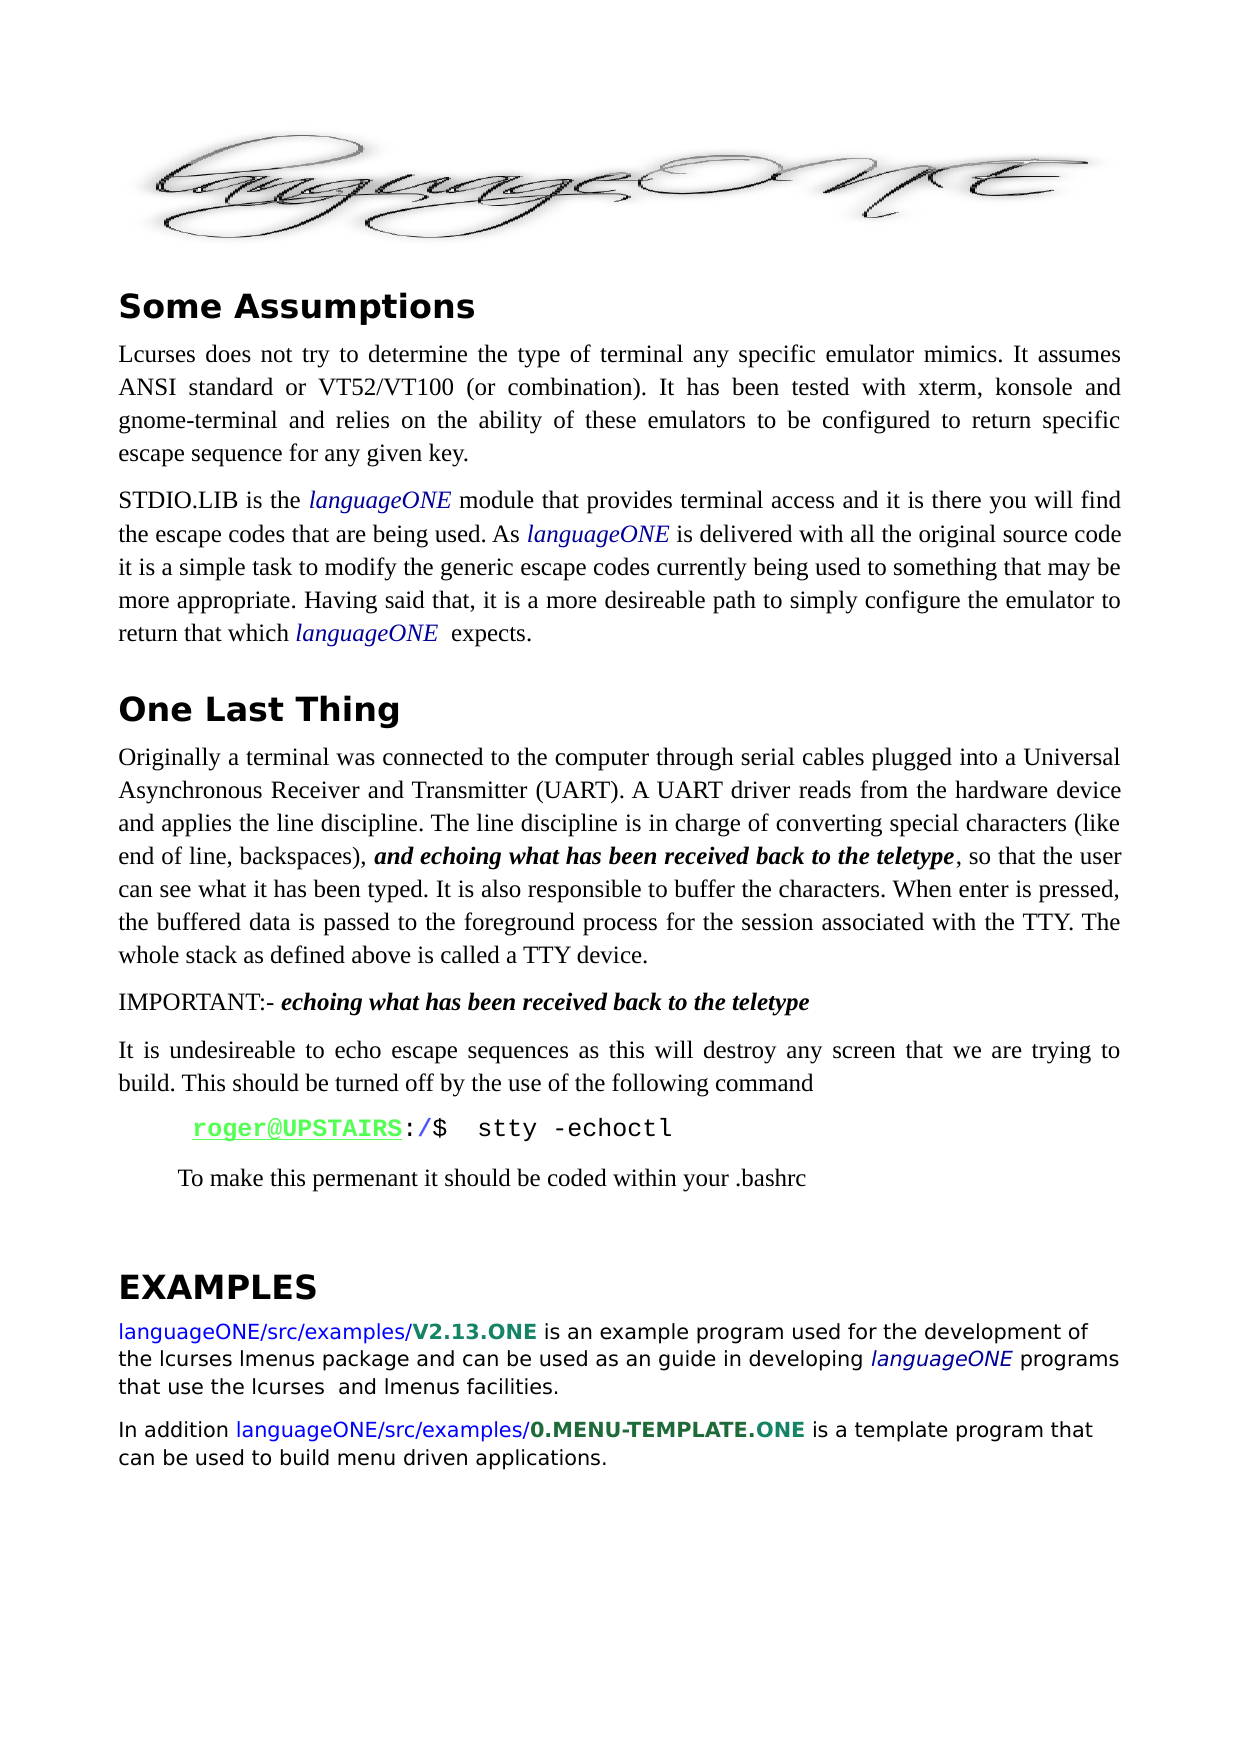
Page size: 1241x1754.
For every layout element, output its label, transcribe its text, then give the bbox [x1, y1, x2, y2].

text It is undesireable to echo escape sequences as this will destroy any screen that we are trying to build. This should be turned off by the use of the following command [118, 1035, 1122, 1097]
text STDIO.LIB is the languageONE module that provides terminal access and it is there you will find the escape codes that are being used. As languageONE is delivered with all the original source code it is a simple task to modify the generic escape codes currently being used to something that may be more appropriate. Having said that, it is a more desireable path to simply configure the emulator to return that which languageONE expects. [118, 486, 1122, 646]
subtitle EXAMPLES [118, 1268, 1122, 1307]
text Lcurses does not try to determine the type of terminal any specific emulator mimics. It assumes ANSI standard or VT52/VT100 (or combination). It has been tested with xterm, konsole and gnome-terminal and relies on the ability of these emulators to be configured to return specific escape sequence for any given key. [118, 339, 1122, 467]
text To make this permenant it should be coded within your .bashrc [177, 1163, 1122, 1224]
text roger@UPSTAIRS:/$ stty -echoctl [118, 1116, 1122, 1144]
subtitle One Last Thing [118, 690, 1122, 729]
subtitle Some Assumptions [118, 288, 1122, 326]
text Originally a terminal was connected to the computer through serial cables plugged into a Universal Asynchronous Receiver and Transmitter (UART). A UART driver reads from the hardware device and applies the line discipline. The line discipline is in charge of converting special characters (like end of line, backspaces), and echoing what has been received back to the teletype, so that the user can see what it has been typed. It is also responsible to buffer the characters. When enter is pressed, the buffered data is passed to the foreground process for the session associated with the TTY. The whole stack as defined above is called a TTY device. [118, 742, 1122, 968]
text IMPORTANT:- echoing what has been received back to the teletype [118, 987, 1122, 1016]
picture [125, 126, 1118, 246]
text languageONE/src/examples/V2.13.ONE is an example program used for the development of the lcurses lmenus package and can be used as an guide in developing languageONE programs that use the lcurses and lmenus facilities. [118, 1320, 1122, 1399]
text In addition languageONE/src/examples/0.MENU-TEMPLATE.ONE is a template program that can be used to build menu driven applications. [118, 1418, 1122, 1470]
